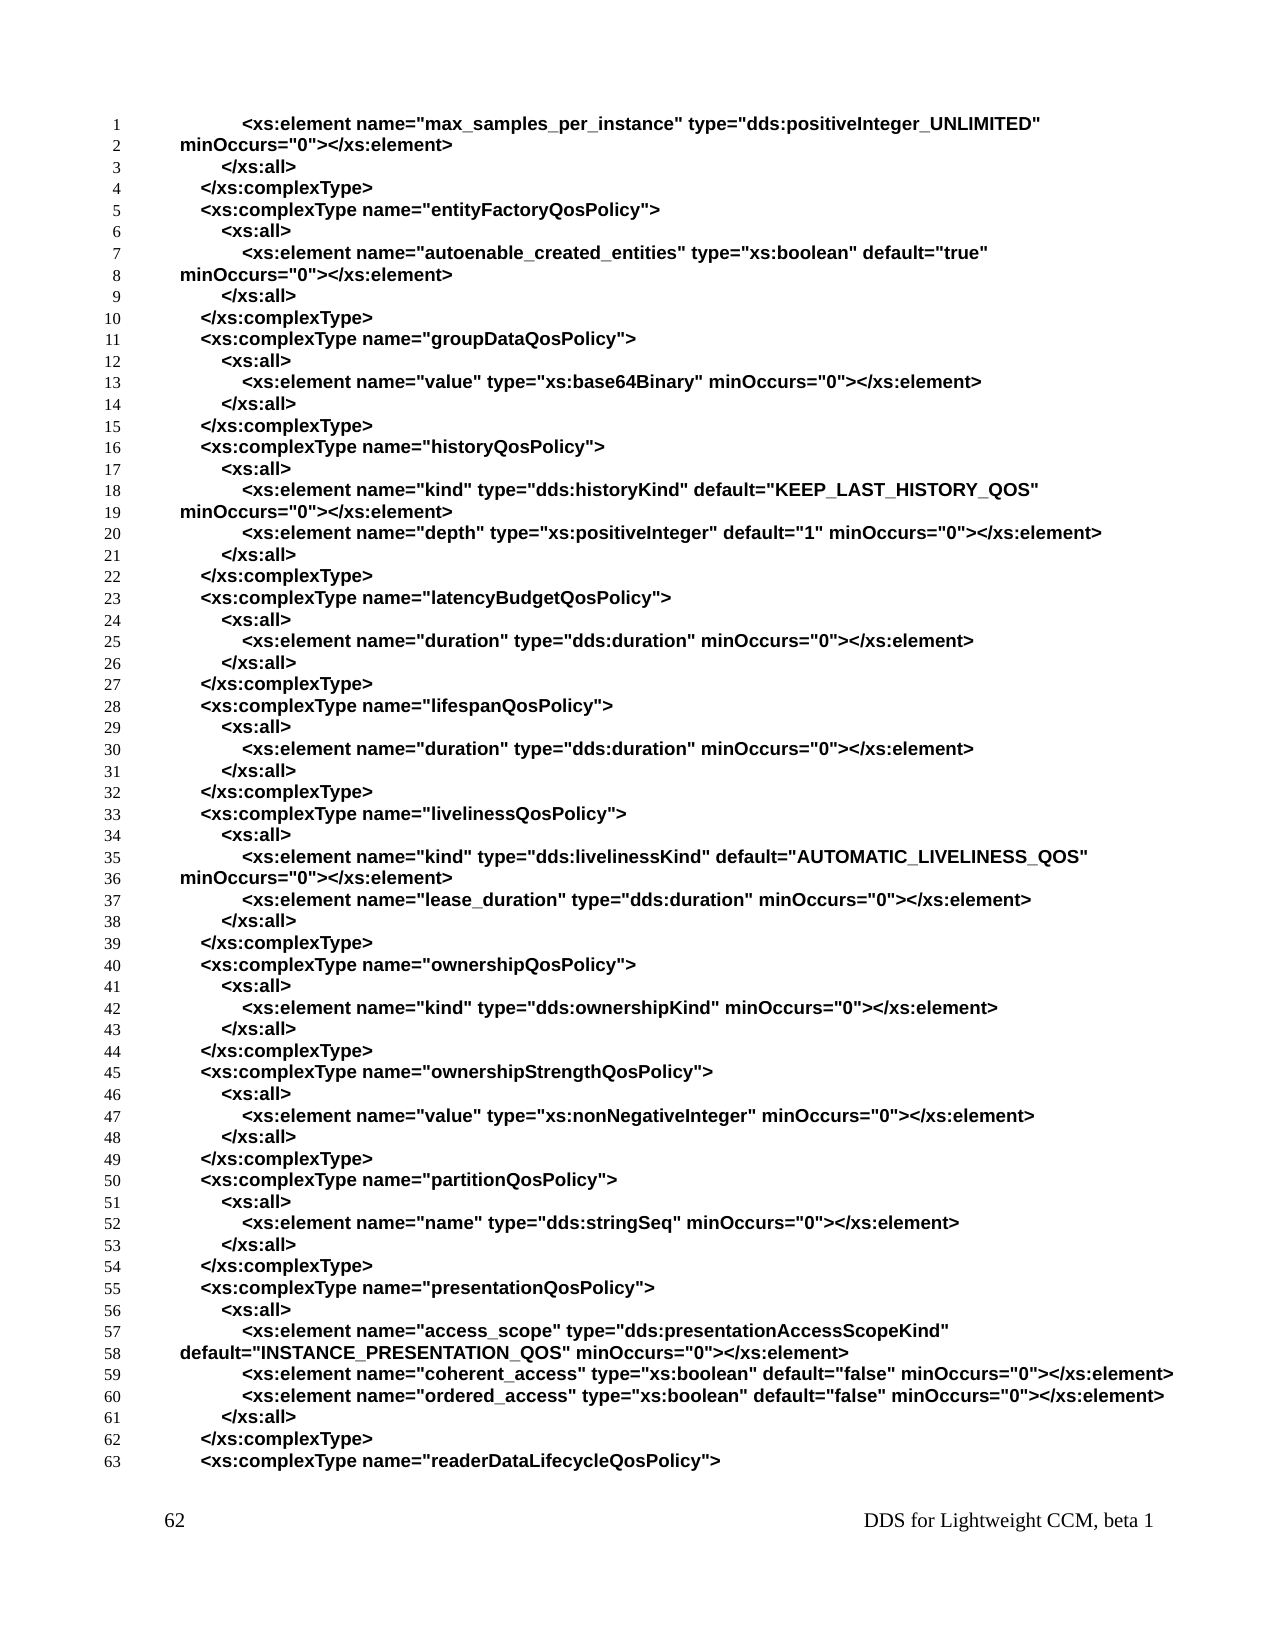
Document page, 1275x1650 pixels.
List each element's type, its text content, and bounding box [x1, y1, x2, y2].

text <xs:all> [179, 824, 1200, 846]
text <xs:complexType name="livelinessQosPolicy"> [179, 802, 1200, 824]
text <xs:complexType name="historyQosPolicy"> [179, 436, 1200, 457]
text <xs:element name="duration" type="dds:duration" minOccurs="0"></xs:element> [179, 630, 1200, 652]
text <xs:complexType name="partitionQosPolicy"> [179, 1169, 1200, 1191]
text <xs:complexType name="groupDataQosPolicy"> [179, 328, 1200, 350]
text <xs:element name="ordered_access" type="xs:boolean" default="false" minOccurs="0"></xs:element> [179, 1385, 1200, 1406]
text <xs:all> [179, 1191, 1200, 1212]
text <xs:all> [179, 716, 1200, 738]
text </xs:complexType> [179, 673, 1200, 695]
text <xs:all> [179, 975, 1200, 997]
text </xs:all> [179, 544, 1200, 565]
text <xs:complexType name="readerDataLifecycleQosPolicy"> [179, 1449, 1200, 1471]
text </xs:complexType> [179, 565, 1200, 587]
text <xs:element name="coherent_access" type="xs:boolean" default="false" minOccurs="0"></xs:element> [179, 1363, 1200, 1385]
text </xs:complexType> [179, 1255, 1200, 1277]
text </xs:all> [179, 156, 1200, 177]
text </xs:complexType> [179, 1428, 1200, 1449]
text </xs:all> [179, 1126, 1200, 1147]
text <xs:complexType name="entityFactoryQosPolicy"> [179, 199, 1200, 220]
text <xs:element name="duration" type="dds:duration" minOccurs="0"></xs:element> [179, 738, 1200, 759]
text </xs:complexType> [179, 1040, 1200, 1061]
text </xs:all> [179, 393, 1200, 414]
text <xs:complexType name="ownershipQosPolicy"> [179, 953, 1200, 975]
text </xs:complexType> [179, 1147, 1200, 1169]
text <xs:element name="kind" type="dds:historyKind" default="KEEP_LAST_HISTORY_QOS" minOccurs="0"></xs:element> [179, 479, 1200, 522]
text <xs:element name="value" type="xs:base64Binary" minOccurs="0"></xs:element> [179, 371, 1200, 393]
text <xs:all> [179, 220, 1200, 242]
text <xs:complexType name="lifespanQosPolicy"> [179, 695, 1200, 716]
text </xs:all> [179, 652, 1200, 673]
text <xs:all> [179, 608, 1200, 630]
text <xs:complexType name="presentationQosPolicy"> [179, 1277, 1200, 1298]
text <xs:element name="depth" type="xs:positiveInteger" default="1" minOccurs="0"></xs:element> [179, 522, 1200, 544]
text </xs:complexType> [179, 177, 1200, 199]
text <xs:element name="max_samples_per_instance" type="dds:positiveInteger_UNLIMITED" minOccurs="0"></xs:element> [179, 112, 1200, 156]
text <xs:element name="lease_duration" type="dds:duration" minOccurs="0"></xs:element> [179, 889, 1200, 910]
text <xs:all> [179, 1083, 1200, 1104]
text <xs:element name="value" type="xs:nonNegativeInteger" minOccurs="0"></xs:element> [179, 1104, 1200, 1126]
text </xs:all> [179, 1234, 1200, 1255]
text <xs:all> [179, 1298, 1200, 1320]
text <xs:element name="autoenable_created_entities" type="xs:boolean" default="true" minOccurs="0"></xs:element> [179, 242, 1200, 285]
text </xs:complexType> [179, 414, 1200, 436]
text </xs:complexType> [179, 781, 1200, 802]
text <xs:element name="kind" type="dds:ownershipKind" minOccurs="0"></xs:element> [179, 997, 1200, 1018]
text <xs:element name="access_scope" type="dds:presentationAccessScopeKind" default="INSTANCE_PRESENTATION_QOS" minOccurs="0"></xs:element> [179, 1320, 1200, 1363]
text </xs:complexType> [179, 307, 1200, 328]
text <xs:complexType name="latencyBudgetQosPolicy"> [179, 587, 1200, 608]
text </xs:all> [179, 1018, 1200, 1040]
text </xs:all> [179, 759, 1200, 781]
text </xs:all> [179, 285, 1200, 307]
text </xs:complexType> [179, 932, 1200, 953]
text </xs:all> [179, 1406, 1200, 1428]
text <xs:all> [179, 457, 1200, 479]
text <xs:element name="name" type="dds:stringSeq" minOccurs="0"></xs:element> [179, 1212, 1200, 1234]
text <xs:complexType name="ownershipStrengthQosPolicy"> [179, 1061, 1200, 1083]
text </xs:all> [179, 910, 1200, 932]
text <xs:element name="kind" type="dds:livelinessKind" default="AUTOMATIC_LIVELINESS_QOS" minOccurs="0"></xs:element> [179, 846, 1200, 889]
text <xs:all> [179, 350, 1200, 371]
